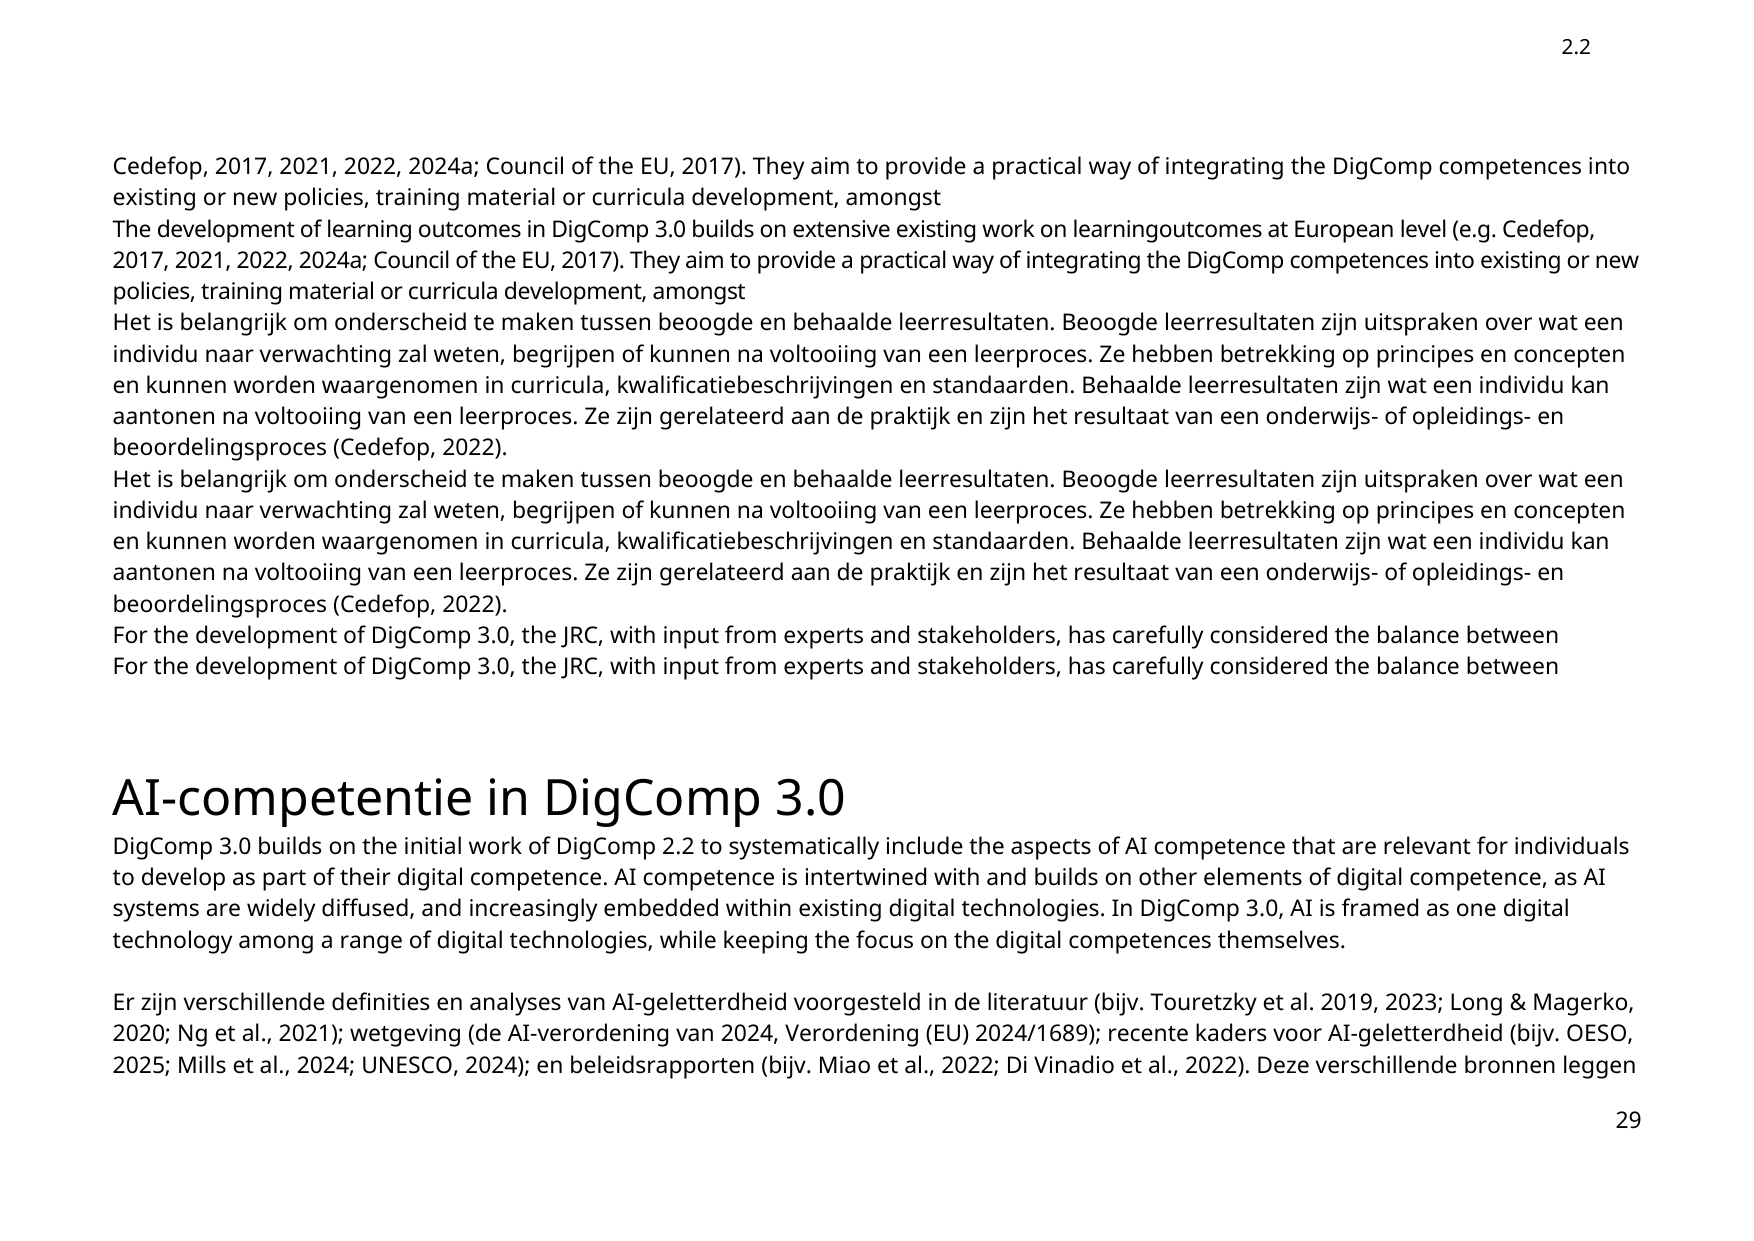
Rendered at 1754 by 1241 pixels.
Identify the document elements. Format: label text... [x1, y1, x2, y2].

text For the development of DigComp 3.0, the JRC, with input from experts and stakeholders, has carefully considered the balance between [112, 619, 1641, 650]
text For the development of DigComp 3.0, the JRC, with input from experts and stakeholders, has carefully considered the balance between [112, 650, 1641, 681]
subtitle AI-competentie in DigComp 3.0 [112, 762, 1641, 830]
text Het is belangrijk om onderscheid te maken tussen beoogde en behaalde leerresultaten. Beoogde leerresultaten zijn uitspraken over wat een individu naar verwachting zal weten, begrijpen of kunnen na voltooiing van een leerproces. Ze hebben betrekking op principes en concepten en kunnen worden waargenomen in curricula, kwalificatiebeschrijvingen en standaarden. Behaalde leerresultaten zijn wat een individu kan aantonen na voltooiing van een leerproces. Ze zijn gerelateerd aan de praktijk en zijn het resultaat van een onderwijs- of opleidings- en beoordelingsproces (Cedefop, 2022). [112, 462, 1641, 619]
text DigComp 3.0 builds on the initial work of DigComp 2.2 to systematically include the aspects of AI competence that are relevant for individuals to develop as part of their digital competence. AI competence is intertwined with and builds on other elements of digital competence, as AI systems are widely diffused, and increasingly embedded within existing digital technologies. In DigComp 3.0, AI is framed as one digital technology among a range of digital technologies, while keeping the focus on the digital competences themselves. [112, 830, 1641, 955]
text Cedefop, 2017, 2021, 2022, 2024a; Council of the EU, 2017). They aim to provide a practical way of integrating the DigComp competences into existing or new policies, training material or curricula development, amongst [112, 150, 1641, 212]
text The development of learning outcomes in DigComp 3.0 builds on extensive existing work on learningoutcomes at European level (e.g. Cedefop, 2017, 2021, 2022, 2024a; Council of the EU, 2017). They aim to provide a practical way of integrating the DigComp competences into existing or new policies, training material or curricula development, amongst [112, 212, 1641, 306]
text Er zijn verschillende definities en analyses van AI-geletterdheid voorgesteld in de literatuur (bijv. Touretzky et al. 2019, 2023; Long & Magerko, 2020; Ng et al., 2021); wetgeving (de AI-verordening van 2024, Verordening (EU) 2024/1689); recente kaders voor AI-geletterdheid (bijv. OESO, 2025; Mills et al., 2024; UNESCO, 2024); en beleidsrapporten (bijv. Miao et al., 2022; Di Vinadio et al., 2022). Deze verschillende bronnen leggen [112, 986, 1641, 1080]
text Het is belangrijk om onderscheid te maken tussen beoogde en behaalde leerresultaten. Beoogde leerresultaten zijn uitspraken over wat een individu naar verwachting zal weten, begrijpen of kunnen na voltooiing van een leerproces. Ze hebben betrekking op principes en concepten en kunnen worden waargenomen in curricula, kwalificatiebeschrijvingen en standaarden. Behaalde leerresultaten zijn wat een individu kan aantonen na voltooiing van een leerproces. Ze zijn gerelateerd aan de praktijk en zijn het resultaat van een onderwijs- of opleidings- en beoordelingsproces (Cedefop, 2022). [112, 306, 1641, 462]
